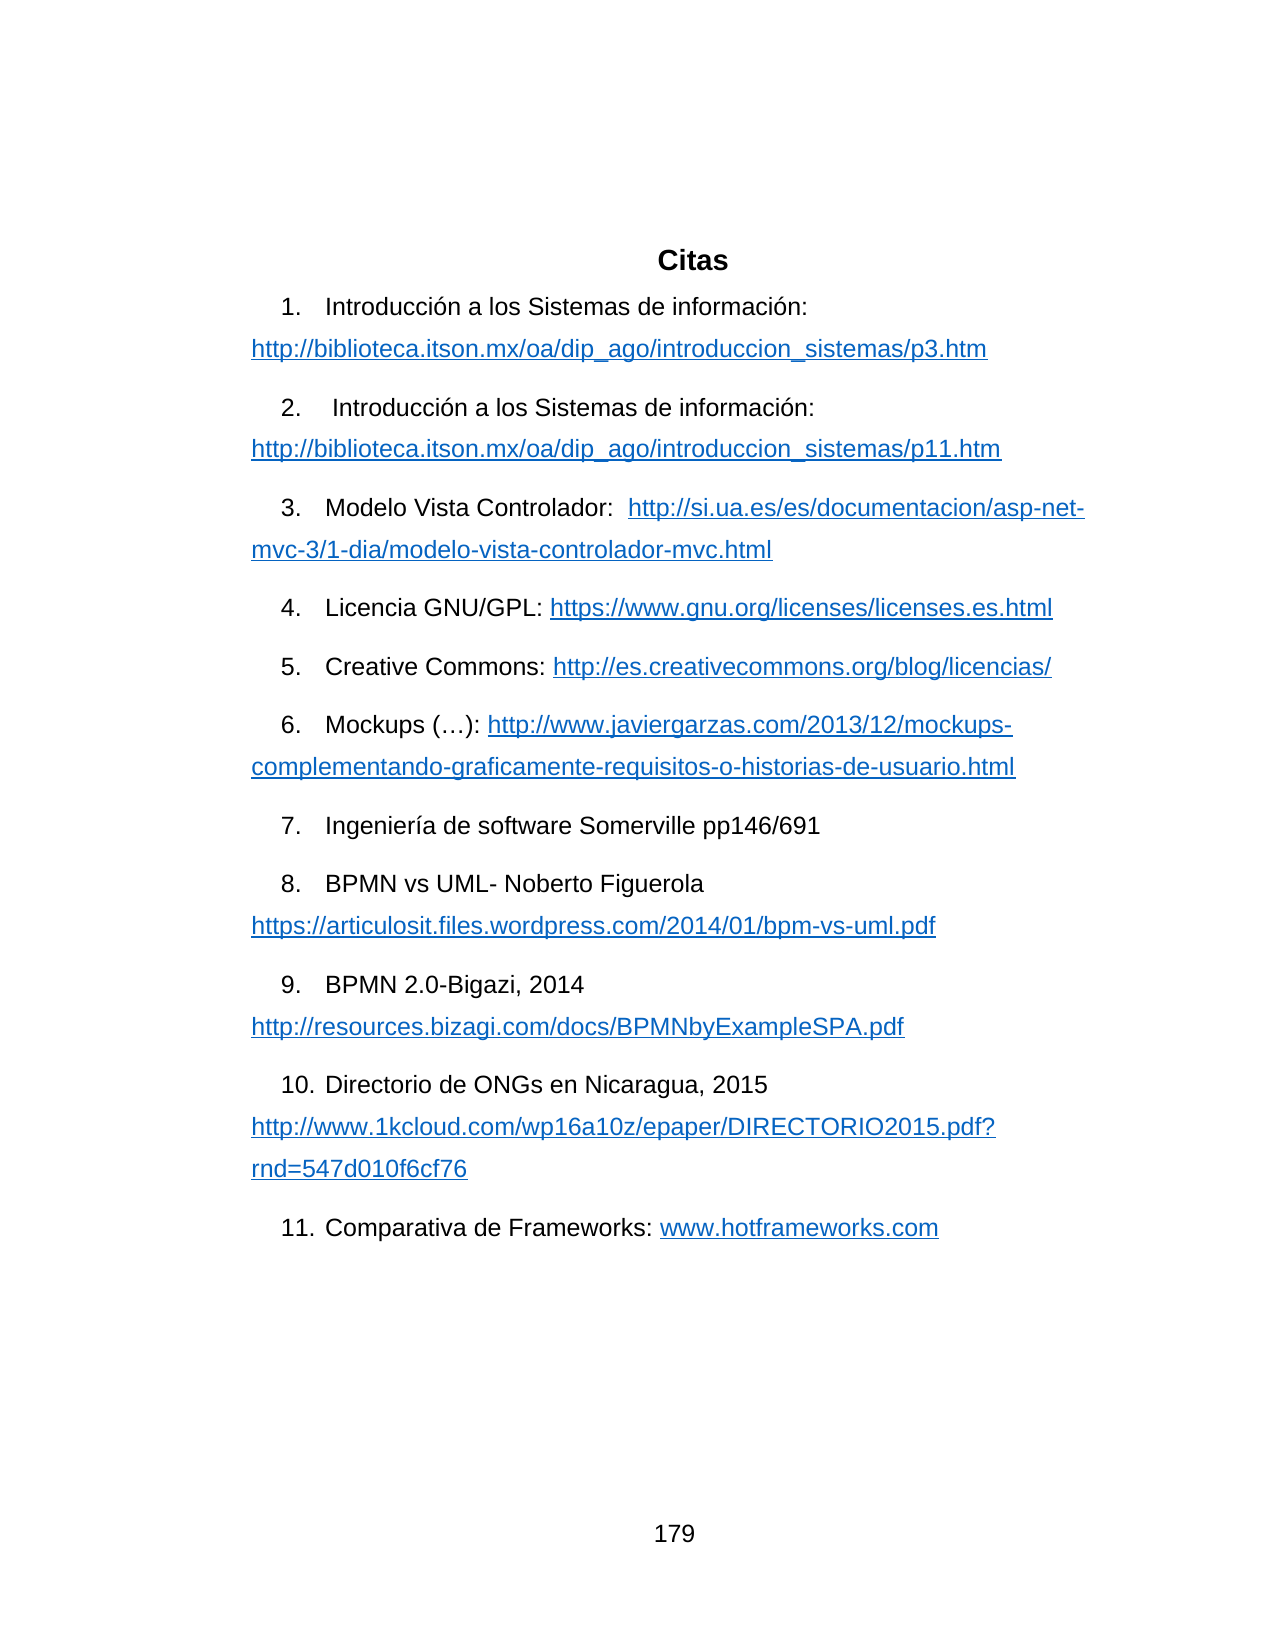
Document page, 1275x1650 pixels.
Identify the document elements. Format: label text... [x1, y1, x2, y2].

list BPMN vs UML- Noberto Figuerola https://articulosit.files.wordpress.com/2014/01/bpm-vs-uml.pdf [251, 870, 1127, 940]
list Directorio de ONGs en Nicaragua, 2015 http://www.1kcloud.com/wp16a10z/epaper/DIRECTORIO2015.pdf?rnd=547d010f6cf76 [251, 1071, 1127, 1183]
list Introducción a los Sistemas de información: http://biblioteca.itson.mx/oa/dip_ago/introduccion_sistemas/p3.htm [251, 293, 1127, 363]
list Comparativa de Frameworks: www.hotframeworks.com [251, 1213, 1127, 1241]
list Modelo Vista Controlador: http://si.ua.es/es/documentacion/asp-net-mvc-3/1-dia/modelo-vista-controlador-mvc.html [251, 494, 1127, 563]
subtitle Citas [259, 244, 1127, 277]
list BPMN 2.0-Bigazi, 2014 http://resources.bizagi.com/docs/BPMNbyExampleSPA.pdf [251, 971, 1127, 1040]
list Mockups (…): http://www.javiergarzas.com/2013/12/mockups-complementando-graficamente-requisitos-o-historias-de-usuario.html [251, 711, 1127, 781]
list Introducción a los Sistemas de información: http://biblioteca.itson.mx/oa/dip_ago/introduccion_sistemas/p11.htm [251, 393, 1127, 463]
list Ingeniería de software Somerville pp146/691 [251, 812, 1127, 839]
list Creative Commons: http://es.creativecommons.org/blog/licencias/ [251, 653, 1127, 681]
list Licencia GNU/GPL: https://www.gnu.org/licenses/licenses.es.html [251, 594, 1127, 622]
